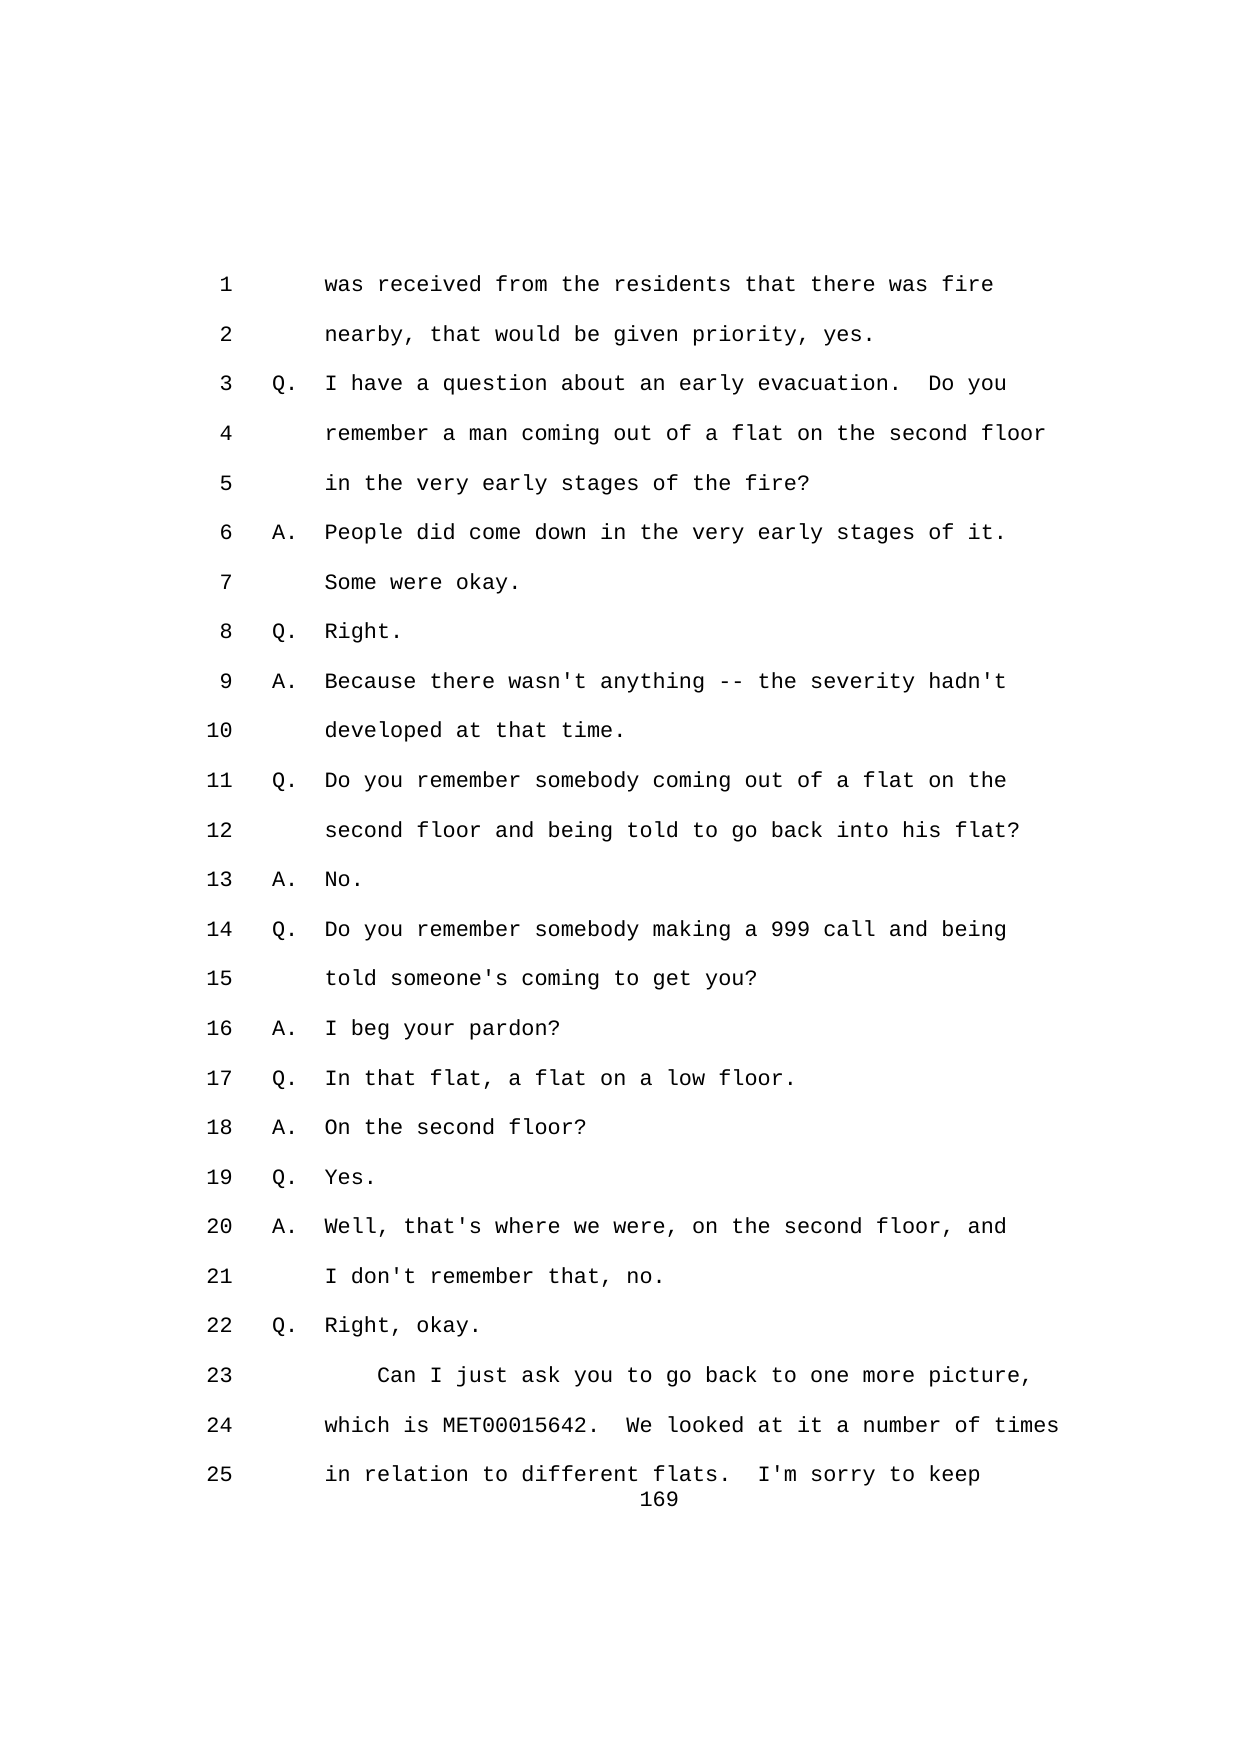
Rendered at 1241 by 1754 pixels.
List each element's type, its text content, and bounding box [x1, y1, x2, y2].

text 2 nearby, that would be given priority, yes. [75, 323, 1165, 348]
text 19 Q. Yes. [75, 1166, 1165, 1191]
text 22 Q. Right, okay. [75, 1314, 1165, 1339]
text 24 which is MET00015642. We looked at it a number of times [75, 1414, 1165, 1438]
text 4 remember a man coming out of a flat on the second floor [75, 422, 1165, 447]
text 9 A. Because there wasn't anything -- the severity hadn't [75, 670, 1165, 695]
text 5 in the very early stages of the fire? [75, 472, 1165, 496]
text 10 developed at that time. [75, 719, 1165, 744]
text 169 [75, 1488, 1165, 1513]
text 13 A. No. [75, 868, 1165, 893]
text 25 in relation to different flats. I'm sorry to keep [75, 1463, 1165, 1488]
text 18 A. On the second floor? [75, 1116, 1165, 1141]
text 8 Q. Right. [75, 620, 1165, 645]
text 23 Can I just ask you to go back to one more picture, [75, 1364, 1165, 1389]
text 16 A. I beg your pardon? [75, 1017, 1165, 1042]
text 14 Q. Do you remember somebody making a 999 call and being [75, 918, 1165, 943]
text 7 Some were okay. [75, 571, 1165, 596]
text 11 Q. Do you remember somebody coming out of a flat on the [75, 769, 1165, 794]
text 6 A. People did come down in the very early stages of it. [75, 521, 1165, 546]
text 12 second floor and being told to go back into his flat? [75, 819, 1165, 843]
text 15 told someone's coming to get you? [75, 967, 1165, 992]
text 20 A. Well, that's where we were, on the second floor, and [75, 1215, 1165, 1240]
text 1 was received from the residents that there was fire [75, 273, 1165, 298]
text 21 I don't remember that, no. [75, 1265, 1165, 1290]
text 3 Q. I have a question about an early evacuation. Do you [75, 372, 1165, 397]
text 17 Q. In that flat, a flat on a low floor. [75, 1067, 1165, 1091]
